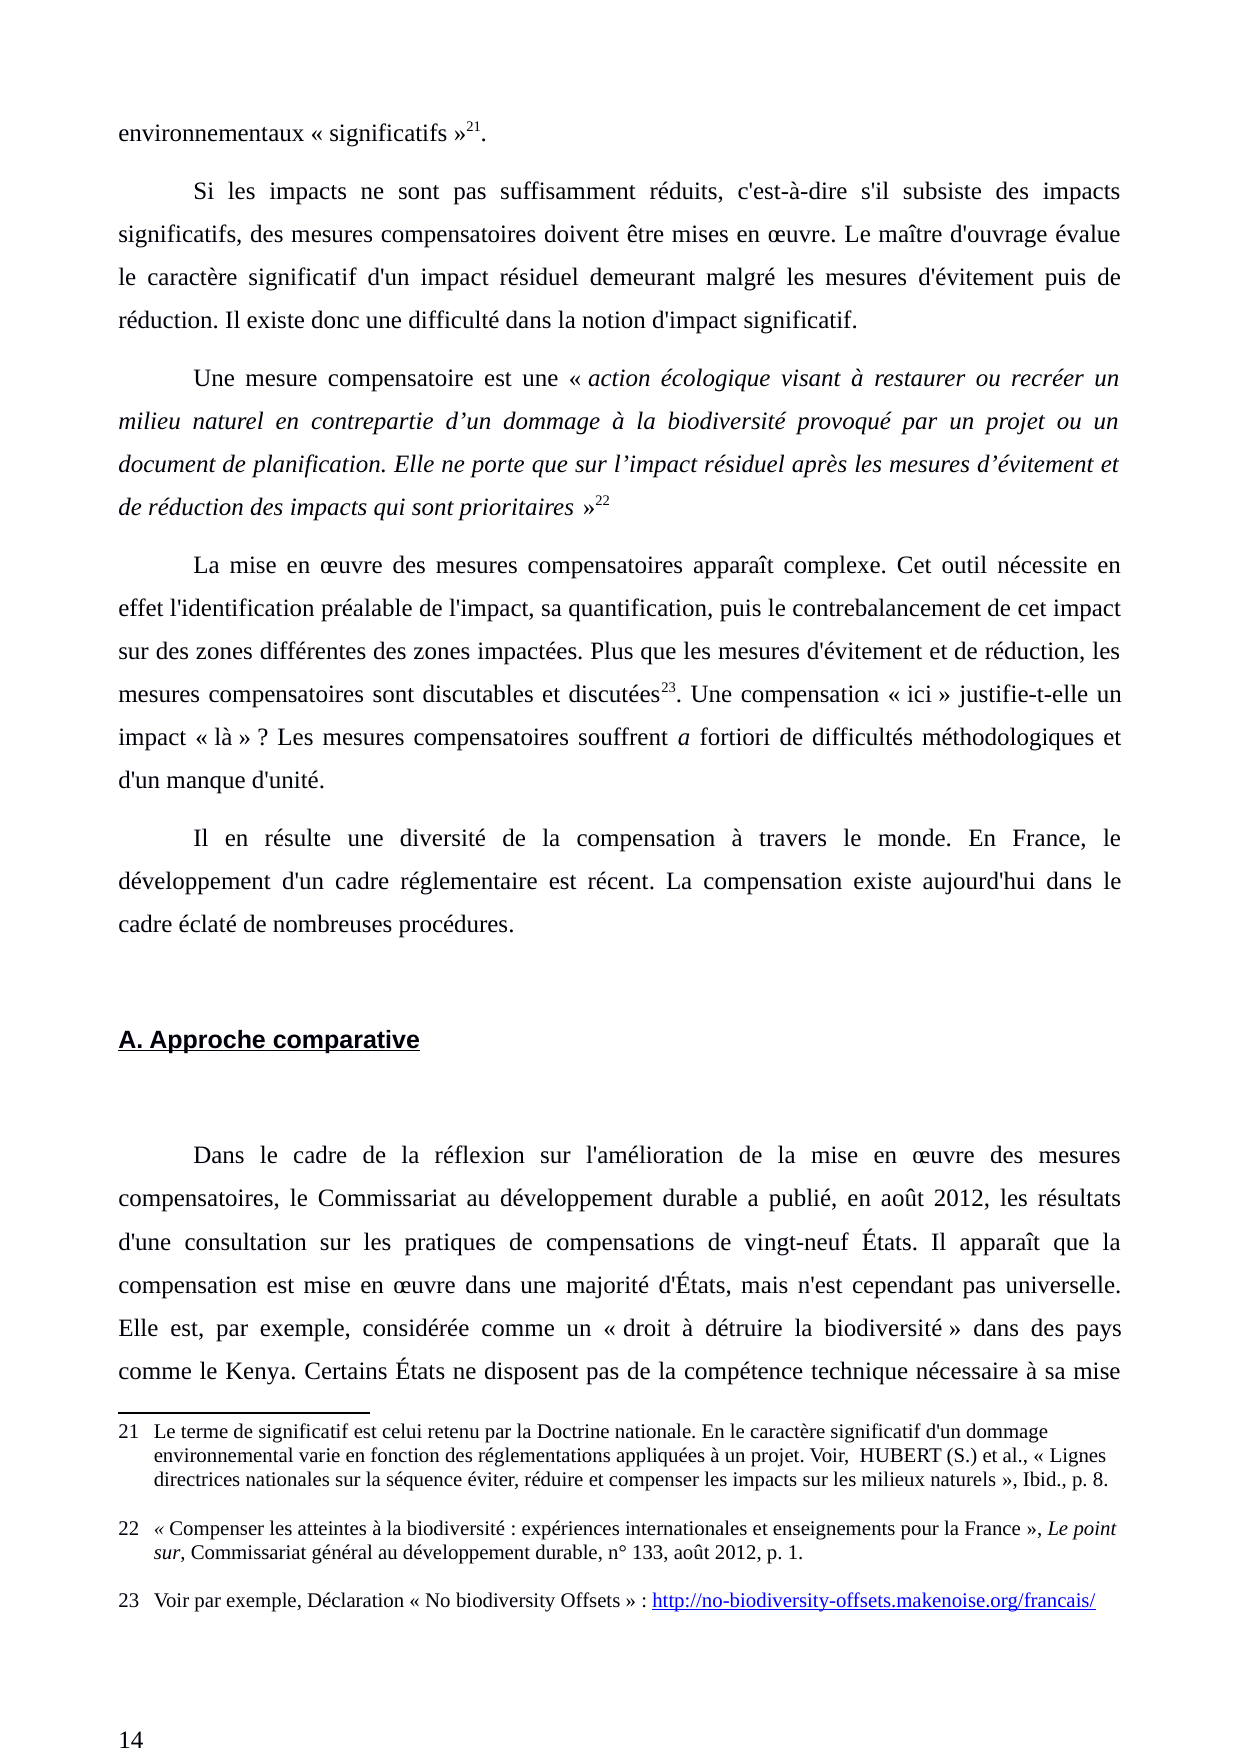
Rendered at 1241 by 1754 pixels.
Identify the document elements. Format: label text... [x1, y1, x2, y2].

text Il en résulte une diversité de la compensation à travers le monde. En France, le développement d'un cadre réglementaire est récent. La compensation existe aujourd'hui dans le cadre éclaté de nombreuses procédures. [118, 823, 1122, 938]
text Une mesure compensatoire est une « action écologique visant à restaurer ou recréer un milieu naturel en contrepartie d’un dommage à la biodiversité provoqué par un projet ou un document de planification. Elle ne porte que sur l’impact résiduel après les mesures d’évitement et de réduction des impacts qui sont prioritaires » [118, 363, 1122, 521]
text Le terme de significatif est celui retenu par la Doctrine nationale. En le caractère significatif d'un dommage environnemental varie en fonction des réglementations appliquées à un projet. Voir, HUBERT (S.) et al., « Lignes directrices nationales sur la séquence éviter, réduire et compenser les impacts sur les milieux naturels », Ibid., p. 8. [118, 1419, 1122, 1491]
text environnementaux « significatifs ». [118, 118, 1122, 147]
text La mise en œuvre des mesures compensatoires apparaît complexe. Cet outil nécessite en effet l'identification préalable de l'impact, sa quantification, puis le contrebalancement de cet impact sur des zones différentes des zones impactées. Plus que les mesures d'évitement et de réduction, les mesures compensatoires sont discutables et discutées. Une compensation « ici » justifie-t-elle un impact « là » ? Les mesures compensatoires souffrent a fortiori de difficultés méthodologiques et d'un manque d'unité. [118, 550, 1122, 794]
text Si les impacts ne sont pas suffisamment réduits, c'est-à-dire s'il subsiste des impacts significatifs, des mesures compensatoires doivent être mises en œuvre. Le maître d'ouvrage évalue le caractère significatif d'un impact résiduel demeurant malgré les mesures d'évitement puis de réduction. Il existe donc une difficulté dans la notion d'impact significatif. [118, 176, 1122, 334]
text Voir par exemple, Déclaration « No biodiversity Offsets » : http://no-biodiversity-offsets.makenoise.org/francais/ [118, 1588, 1122, 1612]
text « Compenser les atteintes à la biodiversité : expériences internationales et enseignements pour la France », Le point sur, Commissariat général au développement durable, n° 133, août 2012, p. 1. [118, 1516, 1122, 1564]
text Dans le cadre de la réflexion sur l'amélioration de la mise en œuvre des mesures compensatoires, le Commissariat au développement durable a publié, en août 2012, les résultats d'une consultation sur les pratiques de compensations de vingt-neuf États. Il apparaît que la compensation est mise en œuvre dans une majorité d'États, mais n'est cependant pas universelle. Elle est, par exemple, considérée comme un « droit à détruire la biodiversité » dans des pays comme le Kenya. Certains États ne disposent pas de la compétence technique nécessaire à sa mise [118, 1140, 1122, 1385]
text A. Approche comparative [118, 1025, 1122, 1054]
